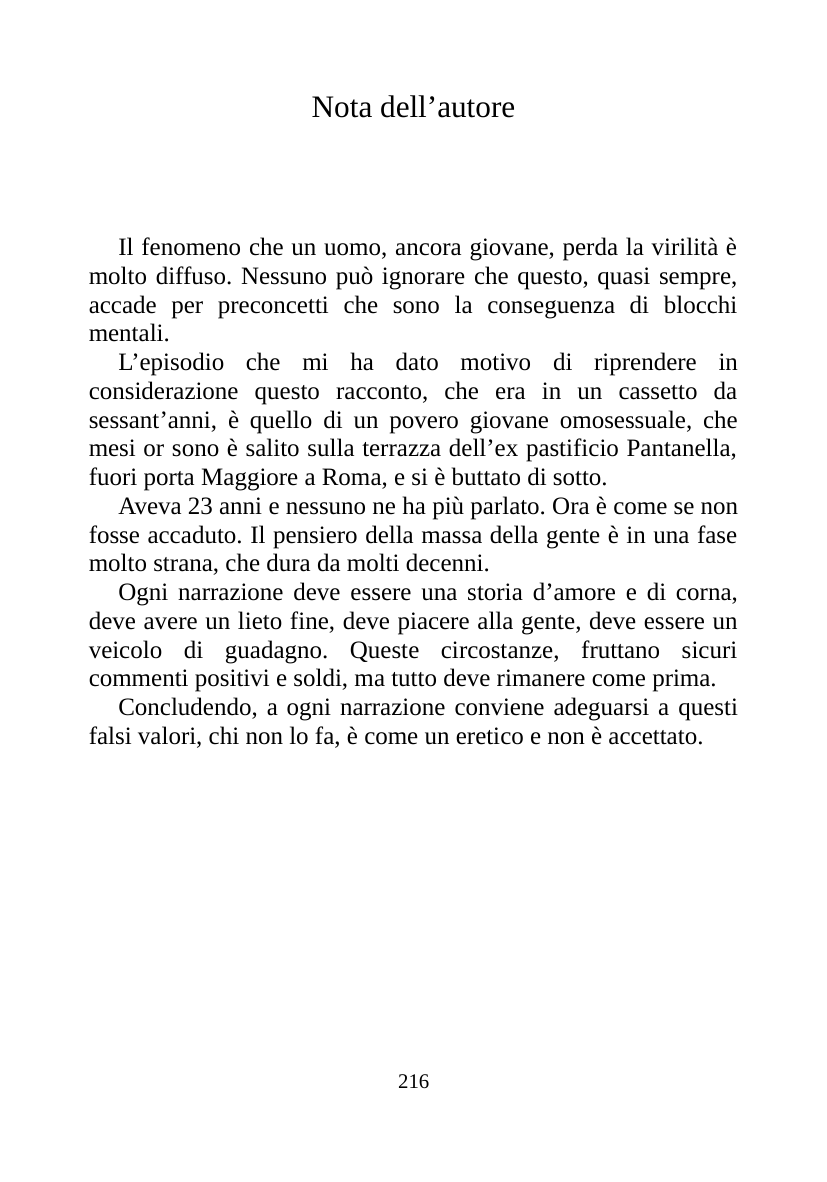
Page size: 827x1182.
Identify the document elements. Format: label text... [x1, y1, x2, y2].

text Il fenomeno che un uomo, ancora giovane, perda la virilità è molto diffuso. Nessuno può ignorare che questo, quasi sempre, accade per preconcetti che sono la conseguenza di blocchi mentali. [88, 232, 738, 347]
text L’episodio che mi ha dato motivo di riprendere in considerazione questo racconto, che era in un cassetto da sessant’anni, è quello di un povero giovane omosessuale, che mesi or sono è salito sulla terrazza dell’ex pastificio Pantanella, fuori porta Maggiore a Roma, e si è buttato di sotto. [88, 347, 738, 491]
text Ogni narrazione deve essere una storia d’amore e di corna, deve avere un lieto fine, deve piacere alla gente, deve essere un veicolo di guadagno. Queste circostanze, fruttano sicuri commenti positivi e soldi, ma tutto deve rimanere come prima. [88, 577, 738, 692]
text Aveva 23 anni e nessuno ne ha più parlato. Ora è come se non fosse accaduto. Il pensiero della massa della gente è in una fase molto strana, che dura da molti decenni. [88, 491, 738, 577]
subtitle Nota dell’autore [88, 88, 738, 124]
text Concludendo, a ogni narrazione conviene adeguarsi a questi falsi valori, chi non lo fa, è come un eretico e non è accettato. [88, 692, 738, 750]
